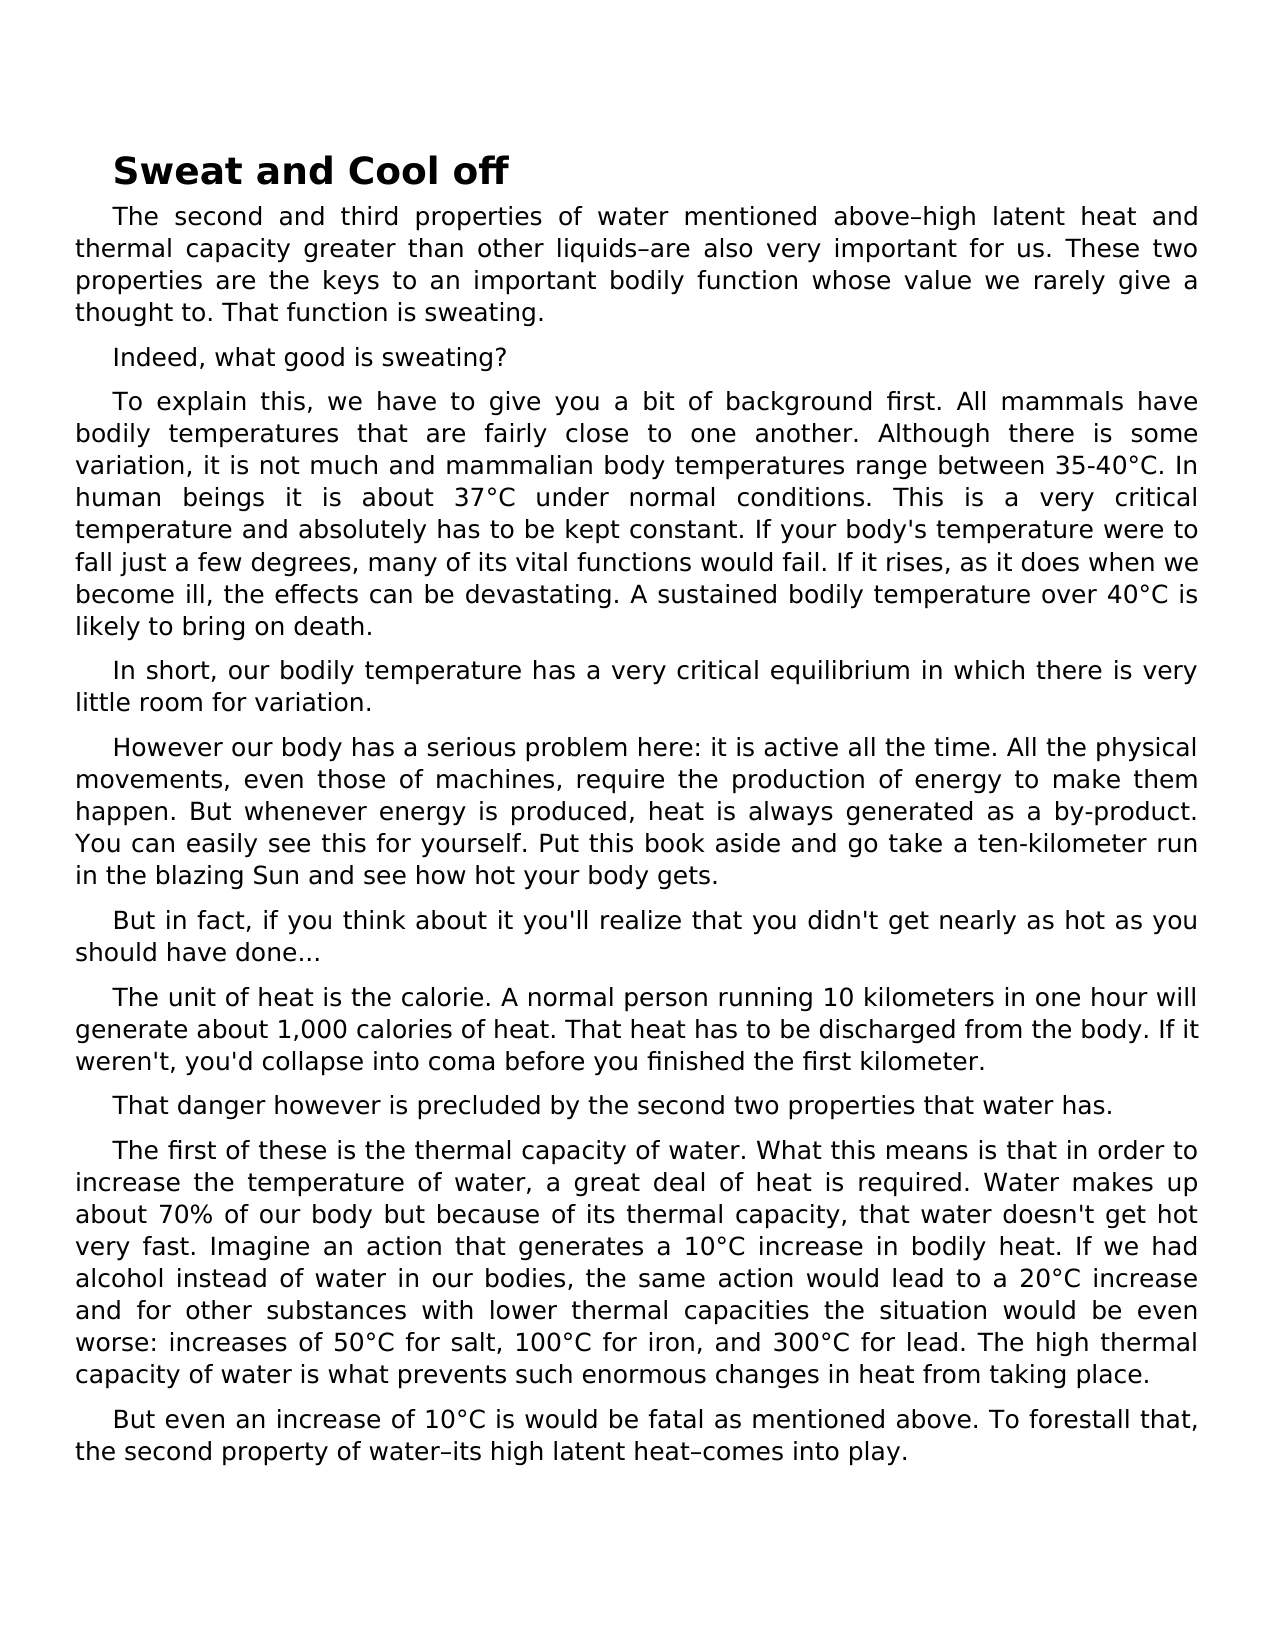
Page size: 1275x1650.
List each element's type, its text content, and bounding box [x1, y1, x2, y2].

text That danger however is precluded by the second two properties that water has. [75, 1092, 1200, 1121]
text But in fact, if you think about it you'll realize that you didn't get nearly as hot as you should have done... [75, 906, 1200, 967]
text The first of these is the thermal capacity of water. What this means is that in order to increase the temperature of water, a great deal of heat is required. Water makes up about 70% of our body but because of its thermal capacity, that water doesn't get hot very fast. Imagine an action that generates a 10°C increase in bodily heat. If we had alcohol instead of water in our bodies, the same action would lead to a 20°C increase and for other substances with lower thermal capacities the situation would be even worse: increases of 50°C for salt, 100°C for iron, and 300°C for lead. The high thermal capacity of water is what prevents such enormous changes in heat from taking place. [75, 1136, 1200, 1390]
text Indeed, what good is sweating? [75, 343, 1200, 372]
text The unit of heat is the calorie. A normal person running 10 kilometers in one hour will generate about 1,000 calories of heat. That heat has to be discharged from the body. If it weren't, you'd collapse into coma before you finished the first kilometer. [75, 983, 1200, 1076]
text But even an increase of 10°C is would be fatal as mentioned above. To forestall that, the second property of water–its high latent heat–comes into play. [75, 1405, 1200, 1467]
text The second and third properties of water mentioned above–high latent heat and thermal capacity greater than other liquids–are also very important for us. These two properties are the keys to an important bodily function whose value we rarely give a thought to. That function is sweating. [75, 202, 1200, 327]
subtitle Sweat and Cool off [112, 150, 1200, 194]
text However our body has a serious problem here: it is active all the time. All the physical movements, even those of machines, require the production of energy to make them happen. But whenever energy is produced, heat is always generated as a by-product. You can easily see this for yourself. Put this book aside and go take a ten-kilometer run in the blazing Sun and see how hot your body gets. [75, 733, 1200, 891]
text In short, our bodily temperature has a very critical equilibrium in which there is very little room for variation. [75, 657, 1200, 718]
text To explain this, we have to give you a bit of background first. All mammals have bodily temperatures that are fairly close to one another. Although there is some variation, it is not much and mammalian body temperatures range between 35-40°C. In human beings it is about 37°C under normal conditions. This is a very critical temperature and absolutely has to be kept constant. If your body's temperature were to fall just a few degrees, many of its vital functions would fail. If it rises, as it does when we become ill, the effects can be devastating. A sustained bodily temperature over 40°C is likely to bring on death. [75, 387, 1200, 641]
